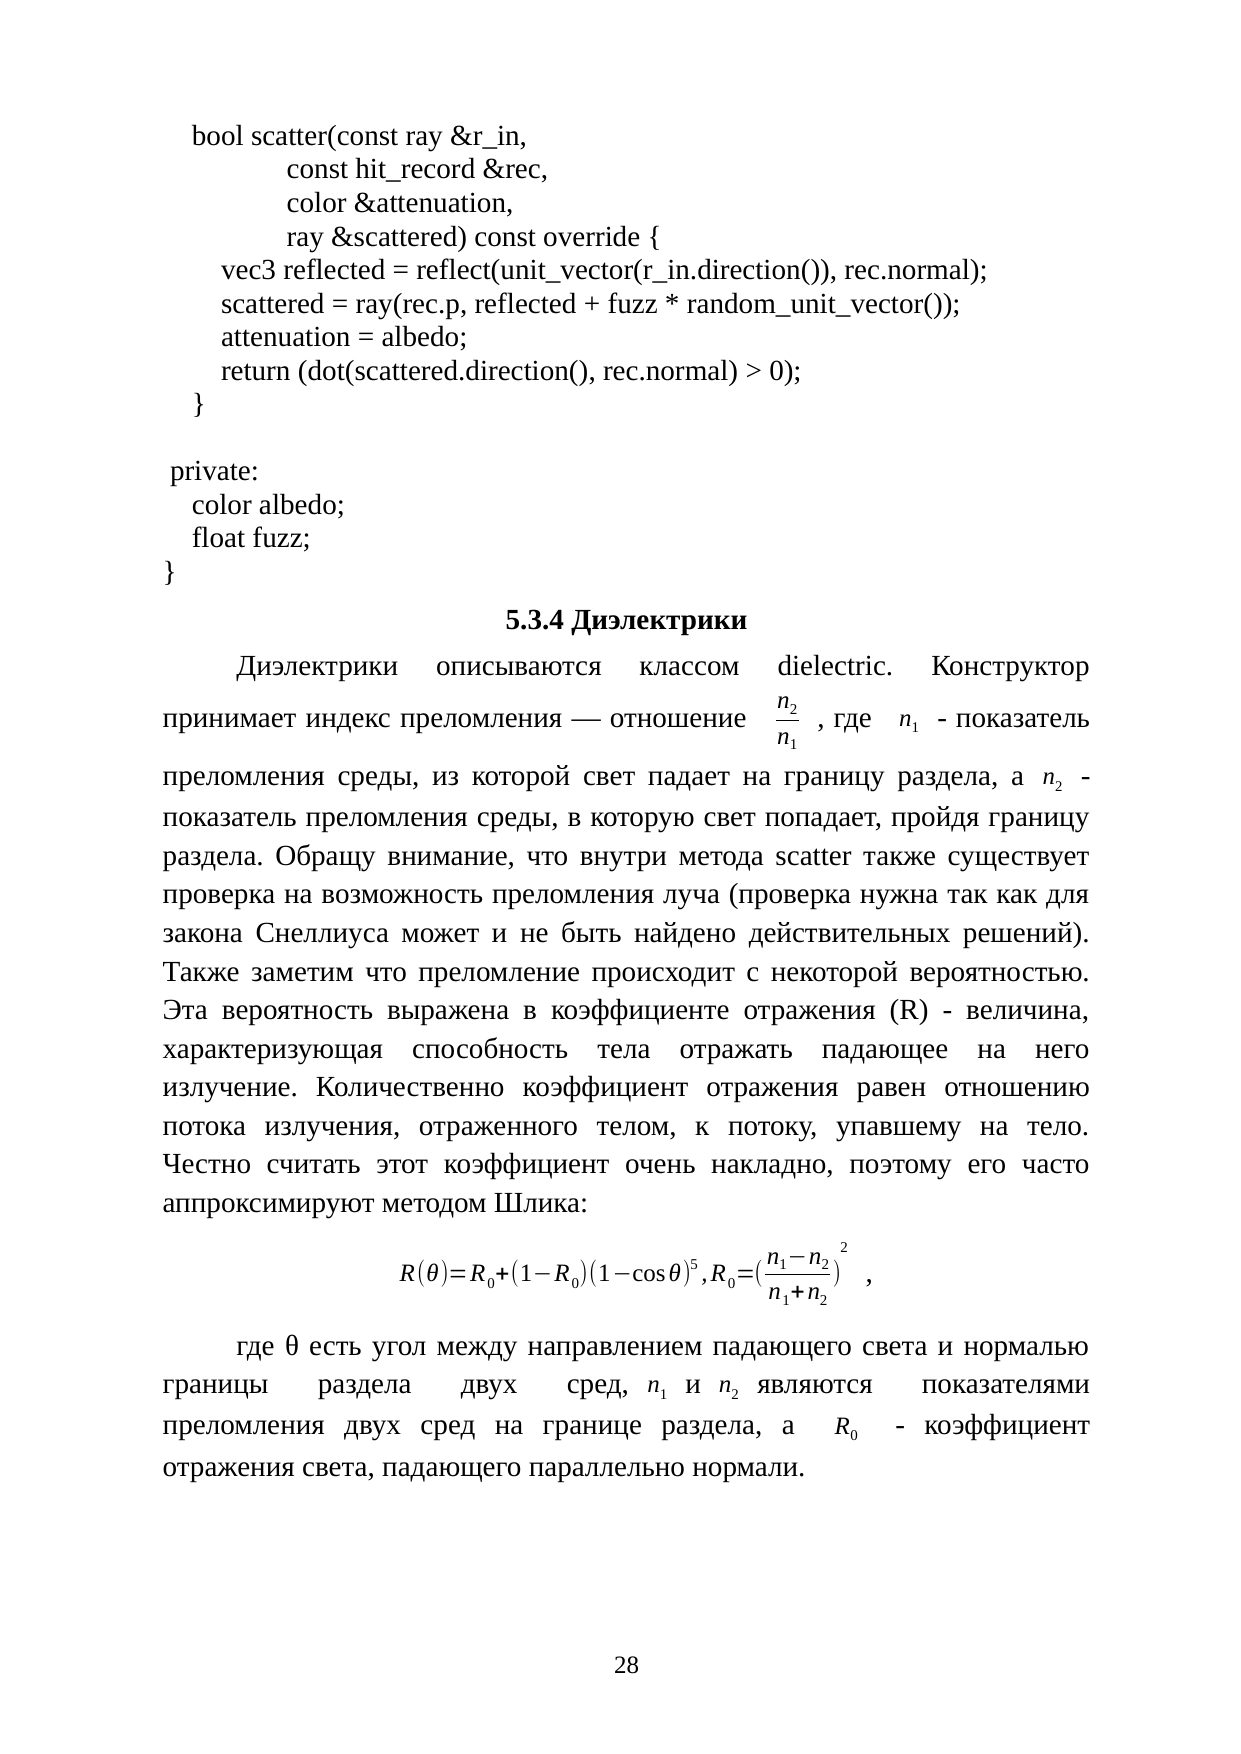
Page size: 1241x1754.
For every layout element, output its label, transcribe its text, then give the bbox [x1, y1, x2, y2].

text } [162, 554, 1090, 588]
text , [162, 1238, 1090, 1308]
text где θ есть угол между направлением падающего света и нормалью границы раздела двух сред,иявляются показателями преломления двух сред на границе раздела, а - коэффициент отражения света, падающего параллельно нормали. [162, 1328, 1090, 1482]
text ray &scattered) const override { [162, 219, 1090, 252]
text } [162, 386, 1090, 420]
subtitle 5.3.4 Диэлектрики [162, 602, 1090, 636]
text vec3 reflected = reflect(unit_vector(r_in.direction()), rec.normal); [162, 252, 1090, 286]
text float fuzz; [162, 521, 1090, 554]
text const hit_record &rec, [162, 152, 1090, 185]
text scattered = ray(rec.p, reflected + fuzz * random_unit_vector()); [162, 286, 1090, 319]
text color &attenuation, [162, 185, 1090, 219]
text private: [162, 453, 1090, 487]
text Диэлектрики описываются классом dielectric. Конструктор принимает индекс преломления — отношение , где - показатель преломления среды, из которой свет падает на границу раздела, а- показатель преломления среды, в которую свет попадает, пройдя границу раздела. Обращу внимание, что внутри метода scatter также существует проверка на возможность преломления луча (проверка нужна так как для закона Снеллиуса может и не быть найдено действительных решений). Также заметим что преломление происходит с некоторой вероятностью. Эта вероятность выражена в коэффициенте отражения (R) - величина, характеризующая способность тела отражать падающее на него излучение. Количественно коэффициент отражения равен отношению потока излучения, отраженного телом, к потоку, упавшему на тело. Честно считать этот коэффициент очень накладно, поэтому его часто аппроксимируют методом Шлика: [162, 648, 1090, 1218]
text attenuation = albedo; [162, 319, 1090, 353]
text bool scatter(const ray &r_in, [162, 118, 1090, 152]
text color albedo; [162, 487, 1090, 521]
text return (dot(scattered.direction(), rec.normal) > 0); [162, 353, 1090, 386]
